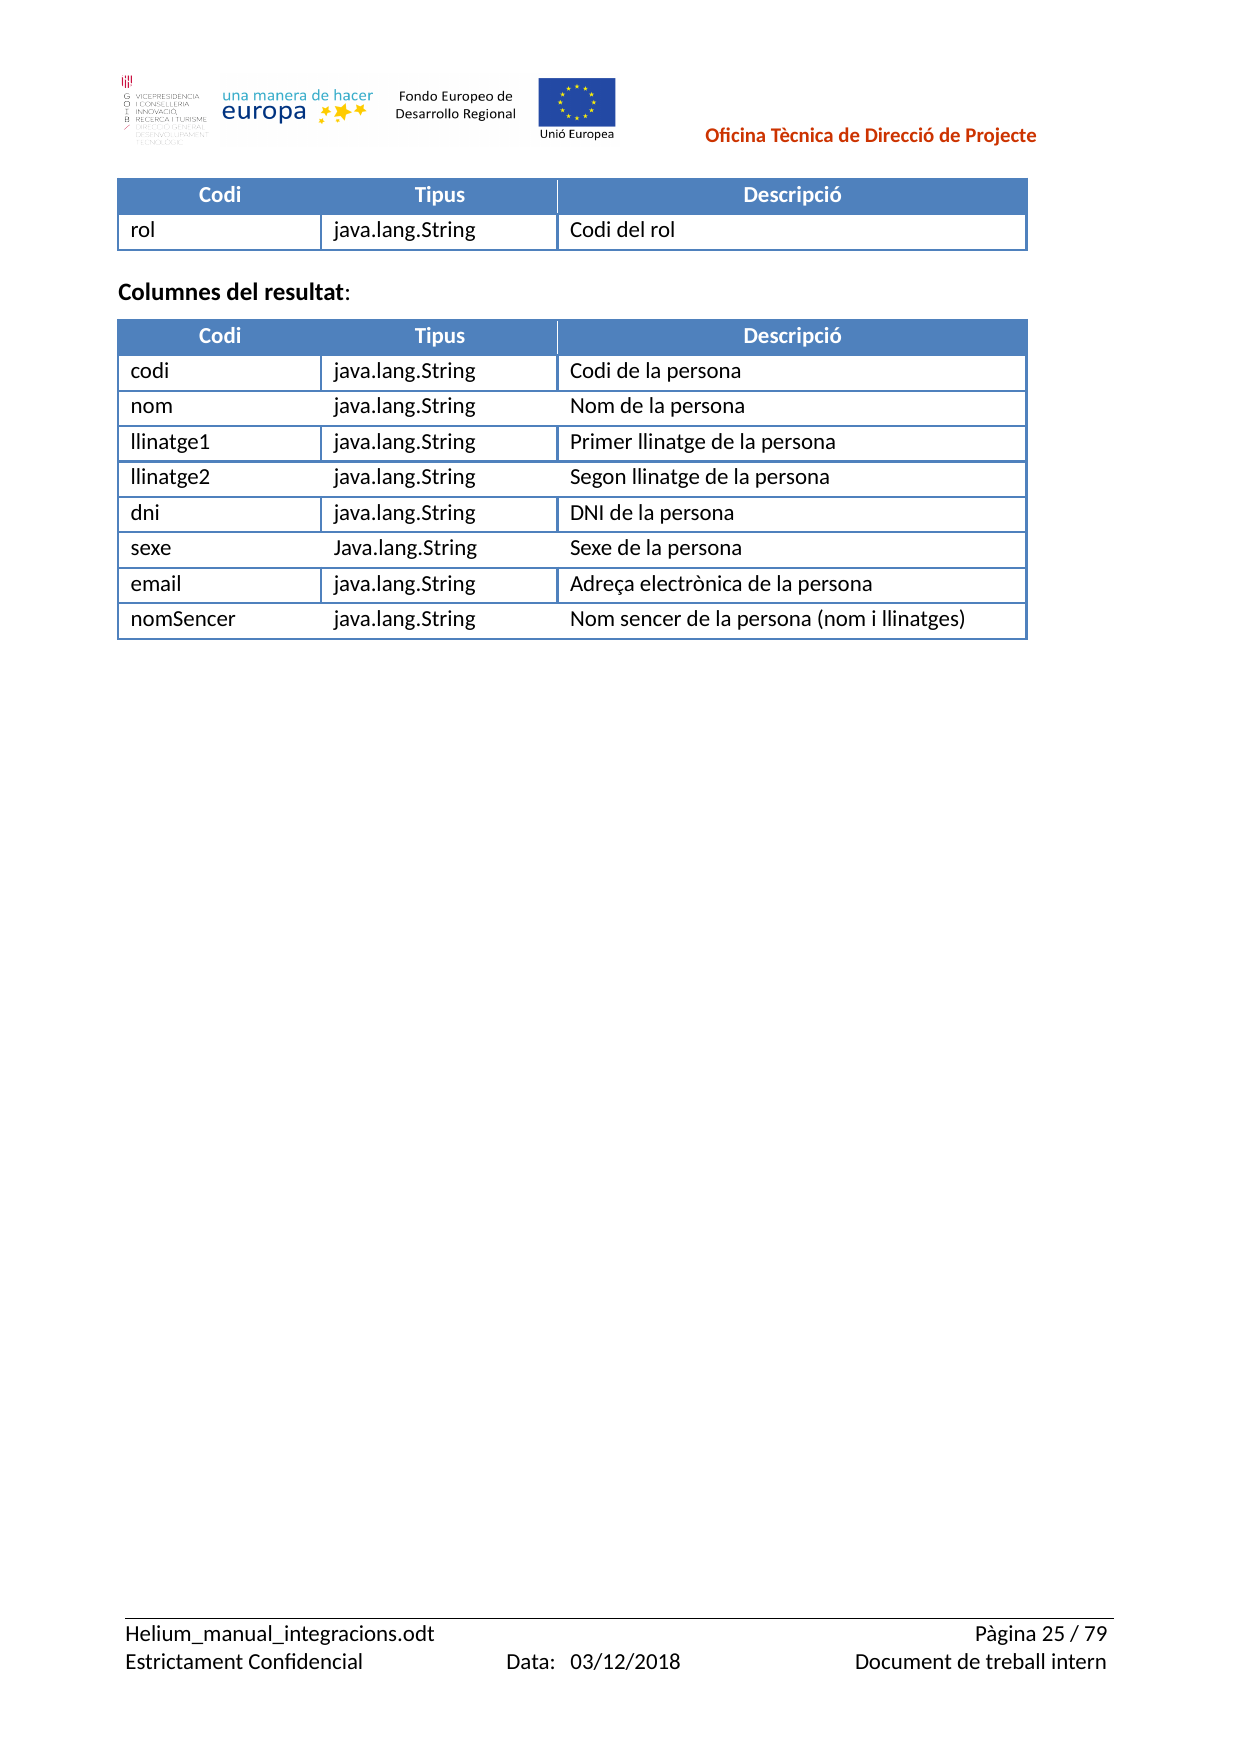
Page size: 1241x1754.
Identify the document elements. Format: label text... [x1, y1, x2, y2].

table_cell java.lang.String [322, 498, 556, 531]
table_cell java.lang.String [322, 427, 556, 460]
table_cell Segon llinatge de la persona [558, 463, 1025, 496]
table_cell Codi del rol [559, 215, 1025, 248]
table_header Codi [119, 180, 321, 213]
table_cell sexe [119, 533, 321, 567]
table_header Tipus [321, 321, 557, 354]
table_cell java.lang.String [321, 392, 557, 425]
table_header Codi [119, 321, 321, 354]
table_cell codi [119, 356, 320, 389]
table_cell java.lang.String [322, 569, 556, 602]
table_cell nom [119, 392, 321, 425]
table_cell Sexe de la persona [558, 533, 1025, 567]
table_cell nomSencer [119, 604, 321, 637]
table_cell java.lang.String [321, 604, 557, 637]
table_header Descripció [558, 321, 1025, 354]
table_cell llinatge2 [119, 463, 321, 496]
table_header Descripció [558, 180, 1025, 213]
table_cell Codi de la persona [559, 356, 1025, 389]
table_header Tipus [321, 180, 557, 213]
table_cell email [119, 569, 320, 602]
picture [219, 73, 621, 147]
table_cell dni [119, 498, 320, 531]
table_cell Java.lang.String [321, 533, 557, 567]
table_cell llinatge1 [119, 427, 320, 460]
table_cell Nom sencer de la persona (nom i llinatges) [558, 604, 1025, 637]
table_cell Primer llinatge de la persona [559, 427, 1025, 460]
table_cell Nom de la persona [558, 392, 1025, 425]
table_cell java.lang.String [321, 463, 557, 496]
table_cell rol [119, 215, 320, 248]
table_cell DNI de la persona [559, 498, 1025, 531]
text Columnes del resultat: [118, 276, 1122, 306]
picture [118, 73, 213, 147]
table_cell java.lang.String [322, 215, 556, 248]
table_cell Adreça electrònica de la persona [559, 569, 1025, 602]
table_cell java.lang.String [322, 356, 556, 389]
